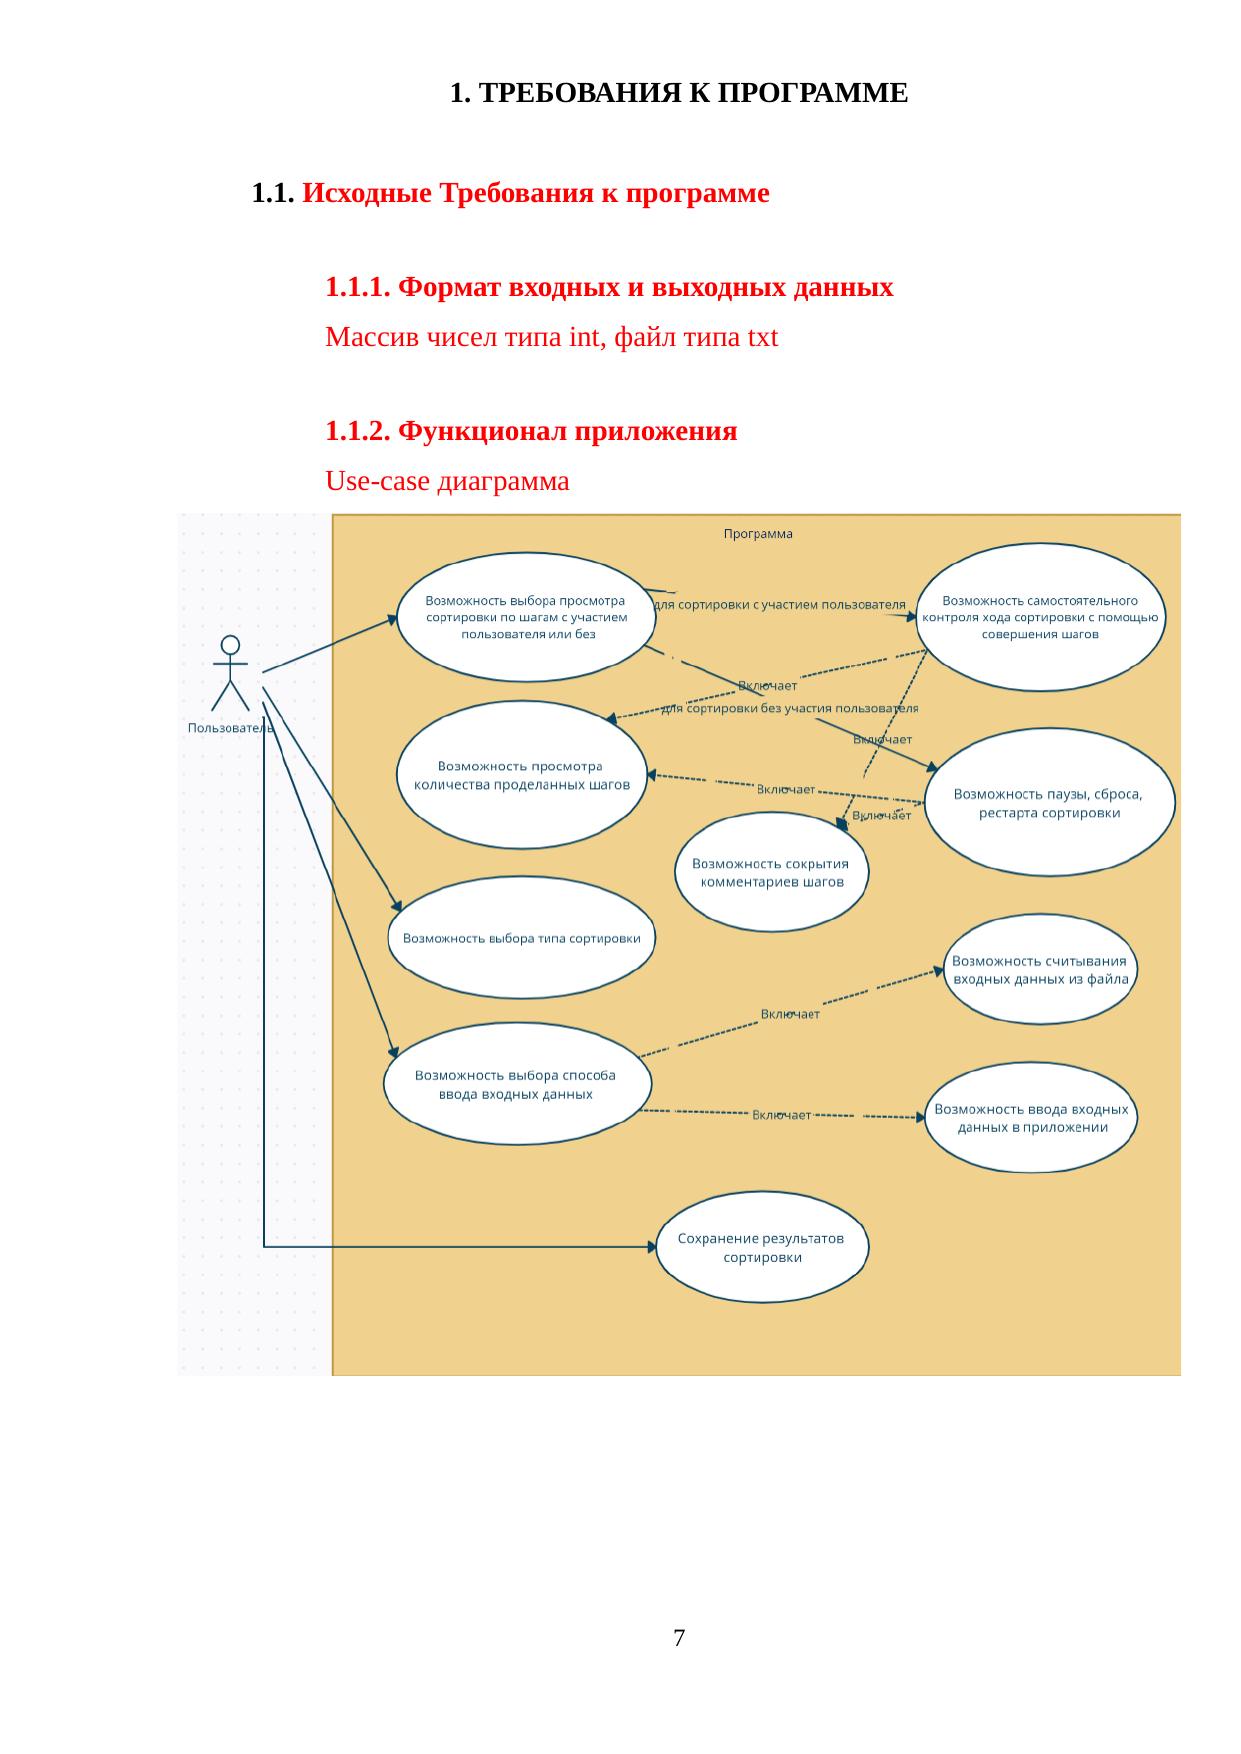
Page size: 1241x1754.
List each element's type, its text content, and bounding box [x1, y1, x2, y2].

text 1.1. Исходные Требования к программе [177, 176, 1181, 209]
text Use-case диаграмма [325, 463, 1181, 497]
text 1.1.2. Функционал приложения [325, 413, 1181, 446]
text 1.1.1. Формат входных и выходных данных [325, 269, 1181, 303]
text 1. требования к программе [177, 75, 1181, 108]
text Массив чисел типа int, файл типа txt [325, 319, 1181, 353]
